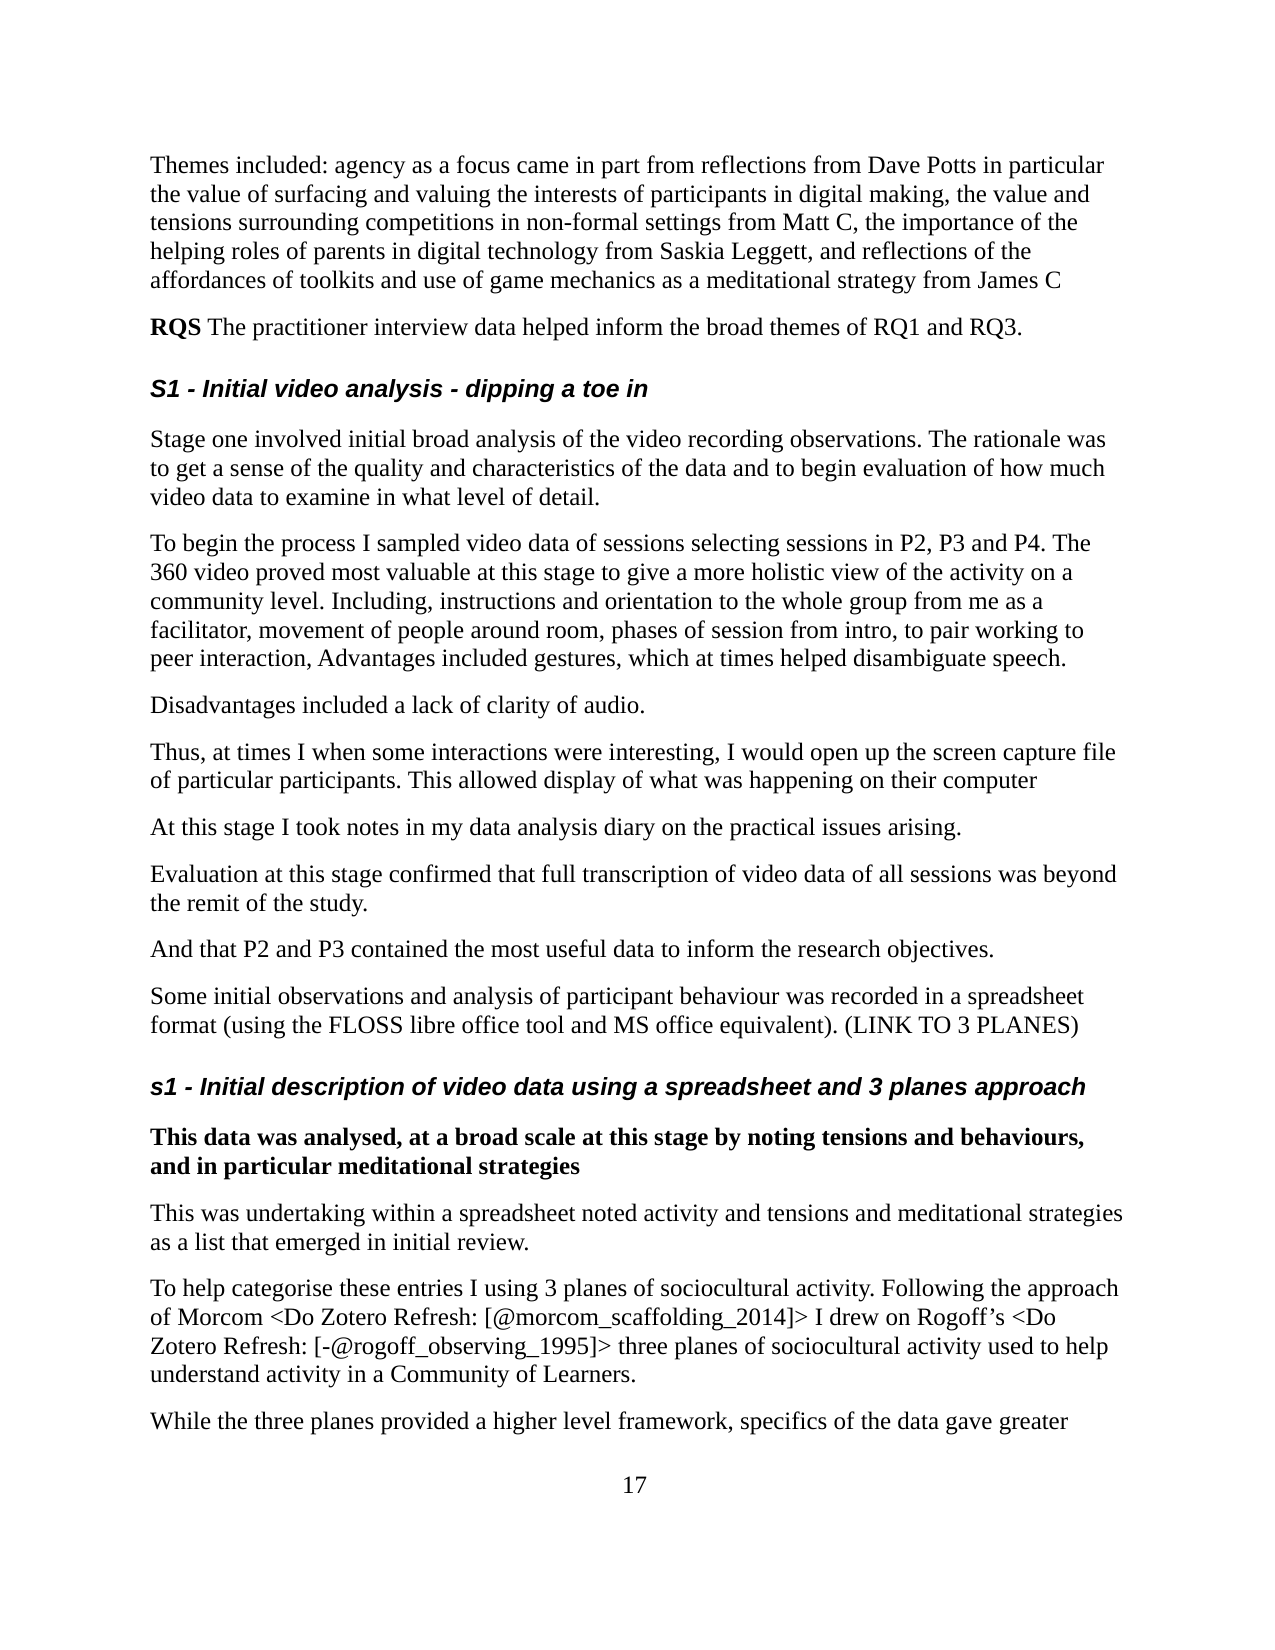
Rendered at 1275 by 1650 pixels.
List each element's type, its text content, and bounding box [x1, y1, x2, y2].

text Some initial observations and analysis of participant behaviour was recorded in a spreadsheet format (using the FLOSS libre office tool and MS office equivalent). (LINK TO 3 PLANES) [150, 981, 1125, 1038]
text To help categorise these entries I using 3 planes of sociocultural activity. Following the approach of Morcom <Do Zotero Refresh: [@morcom_scaffolding_2014]> I drew on Rogoff’s <Do Zotero Refresh: [-@rogoff_observing_1995]> three planes of sociocultural activity used to help understand activity in a Community of Learners. [150, 1273, 1125, 1388]
text Thus, at times I when some interactions were interesting, I would open up the screen capture file of particular participants. This allowed display of what was happening on their computer [150, 737, 1125, 794]
text While the three planes provided a higher level framework, specifics of the data gave greater [150, 1406, 1125, 1435]
text This was undertaking within a spreadsheet noted activity and tensions and meditational strategies as a list that emerged in initial review. [150, 1198, 1125, 1255]
text Disadvantages included a lack of clarity of audio. [150, 690, 1125, 719]
subtitle s1 - Initial description of video data using a spreadsheet and 3 planes approach [150, 1072, 1125, 1101]
text At this stage I took notes in my data analysis diary on the practical issues arising. [150, 812, 1125, 841]
text Evaluation at this stage confirmed that full transcription of video data of all sessions was beyond the remit of the study. [150, 859, 1125, 916]
text RQS The practitioner interview data helped inform the broad themes of RQ1 and RQ3. [150, 312, 1125, 340]
subtitle S1 - Initial video analysis - dipping a toe in [150, 374, 1125, 403]
text And that P2 and P3 contained the most useful data to inform the research objectives. [150, 934, 1125, 963]
text Stage one involved initial broad analysis of the video recording observations. The rationale was to get a sense of the quality and characteristics of the data and to begin evaluation of how much video data to examine in what level of detail. [150, 424, 1125, 511]
text This data was analysed, at a broad scale at this stage by noting tensions and behaviours, and in particular meditational strategies [150, 1122, 1125, 1180]
text To begin the process I sampled video data of sessions selecting sessions in P2, P3 and P4. The 360 video proved most valuable at this stage to give a more holistic view of the activity on a community level. Including, instructions and orientation to the whole group from me as a facilitator, movement of people around room, phases of session from intro, to pair working to peer interaction, Advantages included gestures, which at times helped disambiguate speech. [150, 528, 1125, 672]
text Themes included: agency as a focus came in part from reflections from Dave Potts in particular the value of surfacing and valuing the interests of participants in digital making, the value and tensions surrounding competitions in non-formal settings from Matt C, the importance of the helping roles of parents in digital technology from Saskia Leggett, and reflections of the affordances of toolkits and use of game mechanics as a meditational strategy from James C [150, 150, 1125, 294]
